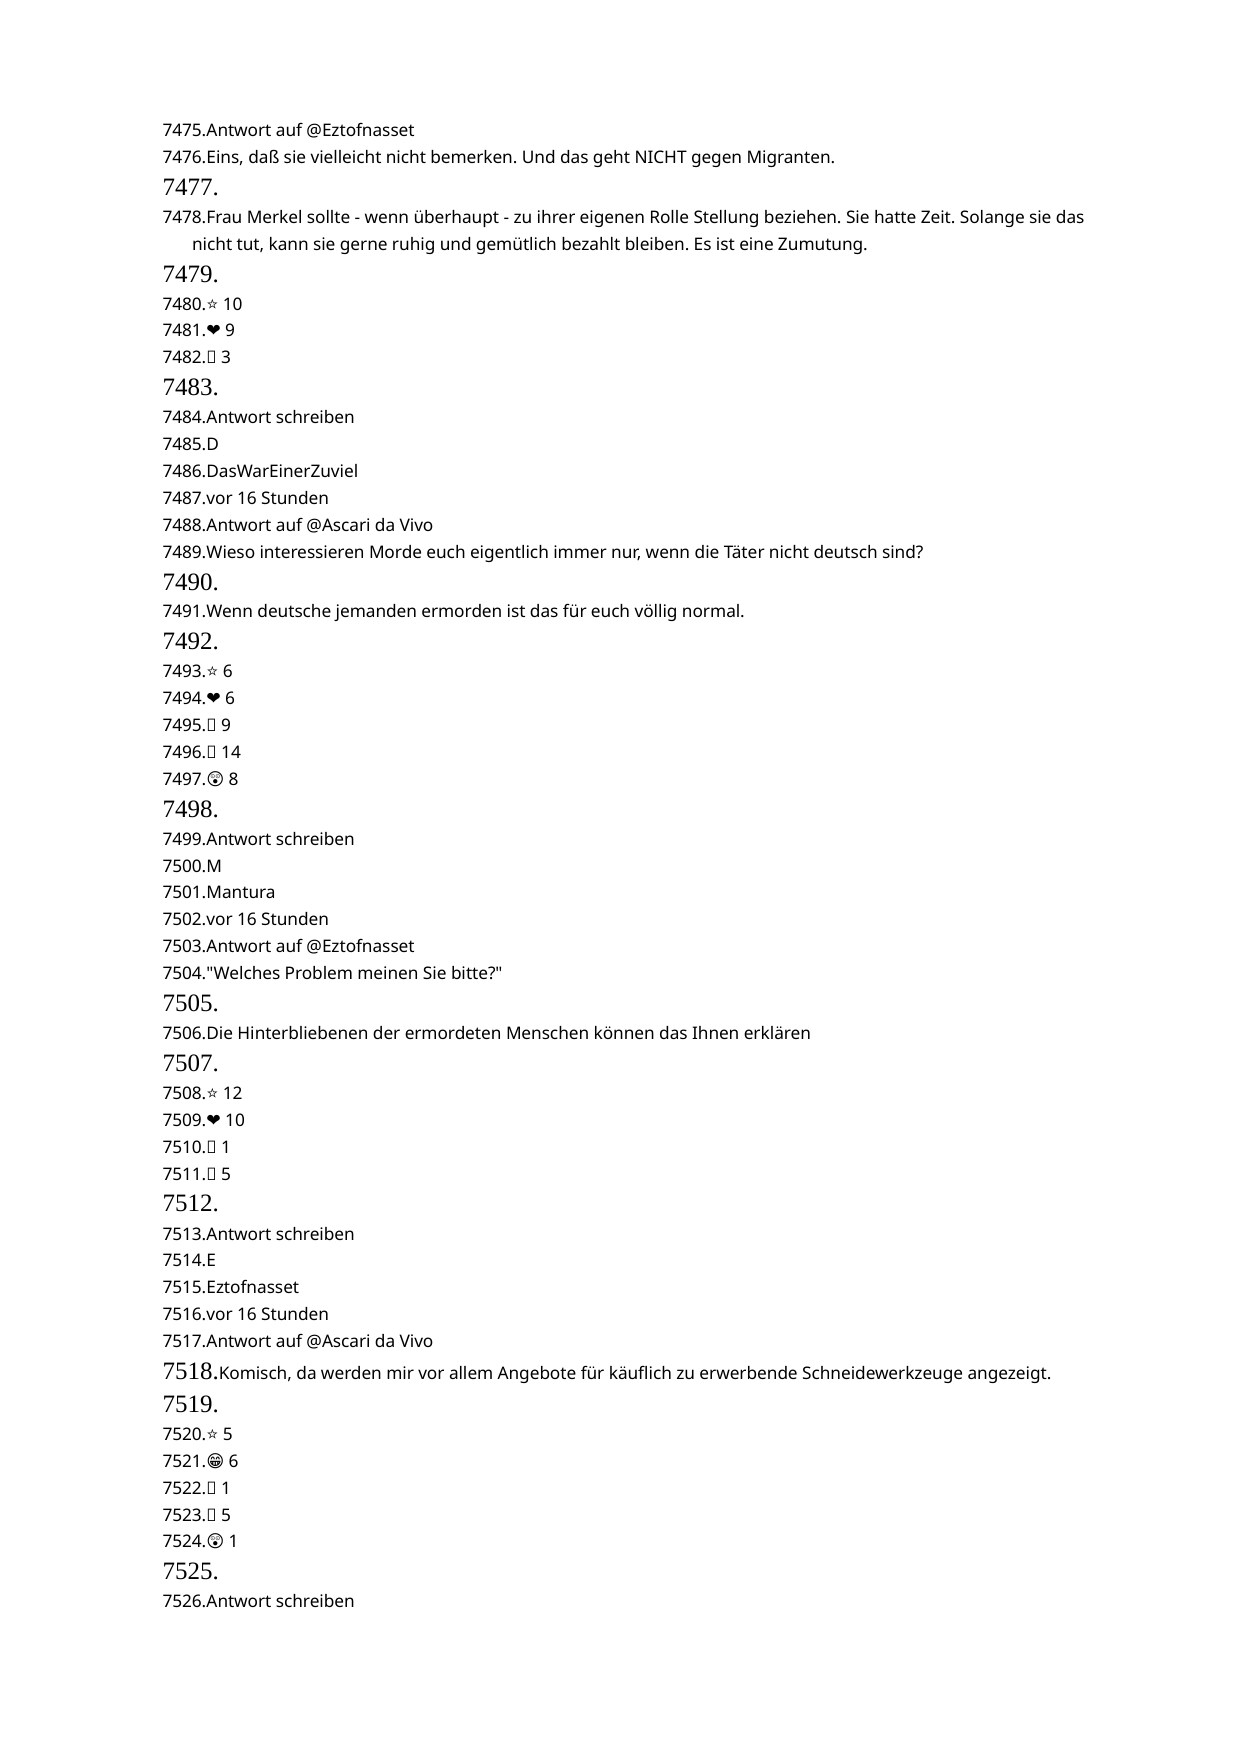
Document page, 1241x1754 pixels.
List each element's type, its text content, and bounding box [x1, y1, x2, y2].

list Eztofnasset [162, 1275, 1122, 1299]
list Antwort auf @Eztofnasset [162, 118, 1122, 142]
list 🤨 5 [162, 1162, 1122, 1185]
list Antwort schreiben [162, 827, 1122, 850]
list ❤️ 10 [162, 1108, 1122, 1131]
list 🙁 1 [162, 1476, 1122, 1499]
list 😁 6 [162, 1449, 1122, 1472]
list Mantura [162, 881, 1122, 904]
list E [162, 1248, 1122, 1272]
list ⭐️ 12 [162, 1081, 1122, 1104]
list ⭐️ 5 [162, 1422, 1122, 1445]
list 🙁 1 [162, 1135, 1122, 1158]
list 🤨 14 [162, 740, 1122, 763]
list Antwort auf @Ascari da Vivo [162, 513, 1122, 536]
list Eins, daß sie vielleicht nicht bemerken. Und das geht NICHT gegen Migranten. [162, 145, 1122, 168]
list Wieso interessieren Morde euch eigentlich immer nur, wenn die Täter nicht deutsch sind? [162, 540, 1122, 563]
list 🙁 9 [162, 713, 1122, 737]
list Die Hinterbliebenen der ermordeten Menschen können das Ihnen erklären [162, 1021, 1122, 1044]
list Antwort schreiben [162, 1222, 1122, 1245]
list Frau Merkel sollte - wenn überhaupt - zu ihrer eigenen Rolle Stellung beziehen. Sie hatte Zeit. Solange sie das nicht tut, kann sie gerne ruhig und gemütlich bezahlt bleiben. Es ist eine Zumutung. [162, 205, 1122, 255]
list Antwort auf @Eztofnasset [162, 934, 1122, 958]
list ⭐️ 6 [162, 659, 1122, 683]
list Komisch, da werden mir vor allem Angebote für käuflich zu erwerbende Schneidewerkzeuge angezeigt. [162, 1356, 1122, 1385]
list Antwort schreiben [162, 405, 1122, 429]
list "Welches Problem meinen Sie bitte?" [162, 961, 1122, 985]
list 🤨 5 [162, 1503, 1122, 1526]
list 😲 1 [162, 1529, 1122, 1553]
list ❤️ 6 [162, 686, 1122, 710]
list D [162, 432, 1122, 456]
list vor 16 Stunden [162, 907, 1122, 931]
list Wenn deutsche jemanden ermorden ist das für euch völlig normal. [162, 599, 1122, 623]
list 🤨 3 [162, 345, 1122, 369]
list M [162, 854, 1122, 877]
list DasWarEinerZuviel [162, 459, 1122, 482]
list Antwort auf @Ascari da Vivo [162, 1329, 1122, 1352]
list vor 16 Stunden [162, 486, 1122, 509]
list 😲 8 [162, 767, 1122, 790]
list ❤️ 9 [162, 318, 1122, 342]
list vor 16 Stunden [162, 1302, 1122, 1326]
list ⭐️ 10 [162, 292, 1122, 315]
list Antwort schreiben [162, 1589, 1122, 1613]
